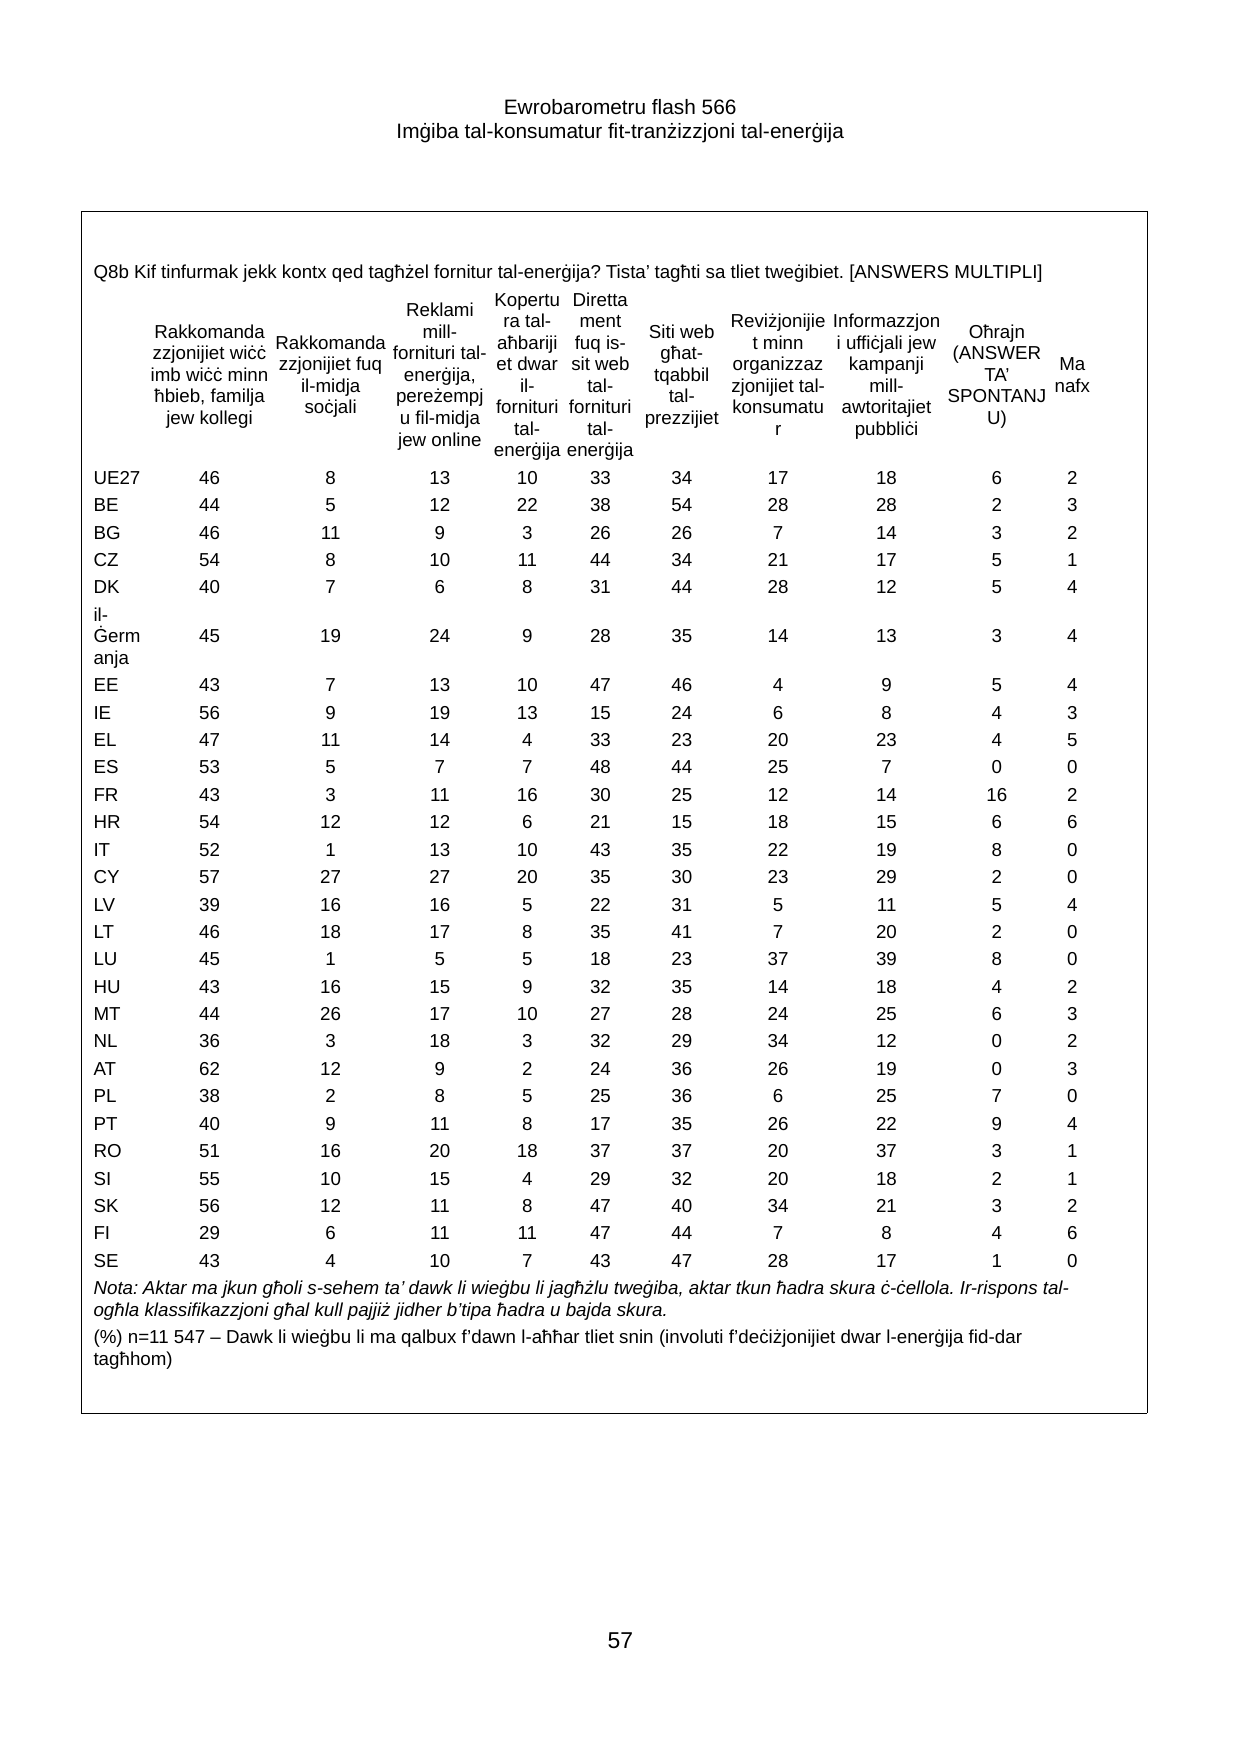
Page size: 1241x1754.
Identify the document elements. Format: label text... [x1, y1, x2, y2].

table_cell 12 [272, 1192, 389, 1219]
table_cell 18 [829, 973, 943, 1000]
table_cell 5 [272, 491, 389, 518]
table_cell 27 [389, 863, 490, 890]
table_cell RO [90, 1137, 147, 1164]
table_cell 47 [564, 1192, 637, 1219]
table_cell 38 [564, 491, 637, 518]
table_cell 6 [490, 808, 563, 836]
table_cell 25 [727, 754, 829, 781]
table_cell 25 [637, 781, 727, 808]
table_cell 0 [1050, 863, 1094, 890]
table_cell 11 [389, 1110, 490, 1137]
table_cell 18 [829, 464, 943, 491]
table_cell 28 [727, 573, 829, 601]
table_cell 10 [490, 464, 563, 491]
table_cell 5 [944, 890, 1050, 918]
table_cell 27 [564, 1000, 637, 1027]
table_cell 16 [389, 890, 490, 918]
table_cell 35 [637, 836, 727, 863]
table_cell 21 [564, 808, 637, 836]
table_cell 3 [1050, 491, 1094, 518]
table_cell 5 [727, 890, 829, 918]
table_cell 19 [389, 699, 490, 726]
table_cell 44 [637, 573, 727, 601]
table_cell 5 [944, 671, 1050, 699]
table_cell 19 [272, 601, 389, 671]
table_cell 2 [1050, 1028, 1094, 1055]
table_cell 4 [1050, 601, 1094, 671]
table_cell 5 [944, 573, 1050, 601]
table_cell 54 [147, 546, 272, 573]
table_cell 2 [1050, 973, 1094, 1000]
table_cell 2 [490, 1055, 563, 1082]
table_cell 8 [272, 464, 389, 491]
table_cell 7 [944, 1082, 1050, 1109]
table_cell 29 [829, 863, 943, 890]
table_cell 1 [1050, 1164, 1094, 1192]
table_cell 4 [944, 973, 1050, 1000]
table_cell 0 [944, 754, 1050, 781]
table_cell 27 [272, 863, 389, 890]
table_cell 5 [272, 754, 389, 781]
table_cell 0 [1050, 1247, 1094, 1274]
table_cell 29 [147, 1219, 272, 1247]
table_cell 38 [147, 1082, 272, 1109]
table_cell 35 [637, 973, 727, 1000]
table_cell 45 [147, 601, 272, 671]
table_cell 0 [1050, 1082, 1094, 1109]
table_cell 0 [1050, 945, 1094, 973]
table_cell 3 [490, 519, 563, 546]
table_cell 3 [1050, 1055, 1094, 1082]
table_cell ES [90, 754, 147, 781]
table_cell 46 [147, 918, 272, 945]
table_cell 3 [944, 601, 1050, 671]
table_cell SK [90, 1192, 147, 1219]
table_cell SI [90, 1164, 147, 1192]
table_cell 3 [1050, 1000, 1094, 1027]
table_cell 9 [272, 1110, 389, 1137]
table_cell 6 [944, 464, 1050, 491]
table_cell 9 [490, 973, 563, 1000]
table_cell 17 [727, 464, 829, 491]
table_cell 6 [727, 699, 829, 726]
table_cell 20 [727, 1164, 829, 1192]
table_cell 44 [147, 491, 272, 518]
table_cell 6 [1050, 1219, 1094, 1247]
table_cell 44 [147, 1000, 272, 1027]
table_cell 34 [637, 464, 727, 491]
table_cell LU [90, 945, 147, 973]
table_cell CY [90, 863, 147, 890]
table_cell BG [90, 519, 147, 546]
table_cell 36 [147, 1028, 272, 1055]
table_cell 8 [944, 836, 1050, 863]
table_cell Nota: Aktar ma jkun għoli s-sehem ta’ dawk li wieġbu li jagħżlu tweġiba, aktar tkun ħadra skura ċ-ċellola. Ir-rispons tal-ogħla klassifikazzjoni għal kull pajjiż jidher b’tipa ħadra u bajda skura. [90, 1274, 1094, 1323]
table_cell 43 [564, 836, 637, 863]
table_cell 54 [637, 491, 727, 518]
table_cell AT [90, 1055, 147, 1082]
table_cell 8 [490, 573, 563, 601]
table_cell 6 [1050, 808, 1094, 836]
table_cell 40 [147, 573, 272, 601]
table_cell 1 [1050, 546, 1094, 573]
table_cell 3 [944, 1192, 1050, 1219]
table_cell 3 [272, 781, 389, 808]
table_cell 4 [944, 726, 1050, 753]
table_cell 8 [944, 945, 1050, 973]
table_cell 18 [829, 1164, 943, 1192]
table_cell 4 [944, 699, 1050, 726]
table_cell 6 [272, 1219, 389, 1247]
table_cell 10 [389, 1247, 490, 1274]
table_cell 12 [389, 491, 490, 518]
table_cell 26 [564, 519, 637, 546]
table_cell 15 [829, 808, 943, 836]
table_cell 5 [490, 1082, 563, 1109]
table_cell LT [90, 918, 147, 945]
table_cell 4 [944, 1219, 1050, 1247]
table_cell 30 [564, 781, 637, 808]
table_cell 12 [272, 808, 389, 836]
table_cell 17 [829, 1247, 943, 1274]
table_cell 22 [490, 491, 563, 518]
table_cell 9 [389, 1055, 490, 1082]
table_cell 15 [389, 1164, 490, 1192]
table_cell 20 [389, 1137, 490, 1164]
table_cell 40 [637, 1192, 727, 1219]
table_cell 46 [147, 464, 272, 491]
table_cell IE [90, 699, 147, 726]
table_cell 32 [637, 1164, 727, 1192]
table_cell 12 [272, 1055, 389, 1082]
table_cell 57 [147, 863, 272, 890]
table_cell 26 [727, 1110, 829, 1137]
table_cell 37 [829, 1137, 943, 1164]
table_cell (%) n=11 547 – Dawk li wieġbu li ma qalbux f’dawn l-aħħar tliet snin (involuti f’deċiżjonijiet dwar l-enerġija fid-dar tagħhom) [90, 1323, 1094, 1372]
table_cell 3 [490, 1028, 563, 1055]
table_cell 4 [1050, 890, 1094, 918]
table_cell 20 [829, 918, 943, 945]
table_cell 7 [727, 519, 829, 546]
table_cell 1 [1050, 1137, 1094, 1164]
table_cell 23 [829, 726, 943, 753]
table_cell UE27 [90, 464, 147, 491]
table_cell 24 [389, 601, 490, 671]
table_cell 31 [564, 573, 637, 601]
table_cell CZ [90, 546, 147, 573]
table_cell 11 [389, 781, 490, 808]
table_cell 8 [490, 1192, 563, 1219]
table_cell 16 [272, 973, 389, 1000]
table_cell 18 [727, 808, 829, 836]
table_cell 5 [1050, 726, 1094, 753]
table_cell 6 [389, 573, 490, 601]
table_cell 13 [389, 671, 490, 699]
table_cell 34 [727, 1192, 829, 1219]
table_cell 35 [564, 918, 637, 945]
table_cell 32 [564, 1028, 637, 1055]
table_cell 25 [829, 1082, 943, 1109]
table_cell HR [90, 808, 147, 836]
table_cell 11 [490, 1219, 563, 1247]
table_cell 10 [490, 1000, 563, 1027]
table_cell 32 [564, 973, 637, 1000]
table_cell 39 [829, 945, 943, 973]
table_cell 4 [1050, 573, 1094, 601]
table_cell Siti web għat-tqabbil tal-prezzijiet [637, 285, 727, 464]
table_cell 8 [490, 1110, 563, 1137]
table_cell 21 [727, 546, 829, 573]
table_cell 43 [564, 1247, 637, 1274]
table_cell 12 [389, 808, 490, 836]
table_cell 37 [727, 945, 829, 973]
table_cell EL [90, 726, 147, 753]
table_cell 47 [564, 671, 637, 699]
table_cell MT [90, 1000, 147, 1027]
table_cell 43 [147, 781, 272, 808]
table_cell 51 [147, 1137, 272, 1164]
table_cell 11 [389, 1192, 490, 1219]
table_cell 28 [829, 491, 943, 518]
table_cell 9 [389, 519, 490, 546]
table_cell 54 [147, 808, 272, 836]
table_cell 12 [829, 573, 943, 601]
table_cell 2 [944, 863, 1050, 890]
table_cell 26 [637, 519, 727, 546]
table_cell 14 [829, 781, 943, 808]
table_cell 18 [490, 1137, 563, 1164]
table_cell 8 [272, 546, 389, 573]
table_cell 22 [829, 1110, 943, 1137]
table_cell 18 [272, 918, 389, 945]
table_cell FI [90, 1219, 147, 1247]
table_cell 7 [389, 754, 490, 781]
table_cell 4 [490, 726, 563, 753]
table_cell SE [90, 1247, 147, 1274]
table_cell 11 [272, 726, 389, 753]
table_cell 10 [490, 671, 563, 699]
table_cell 35 [637, 601, 727, 671]
table_cell 44 [637, 1219, 727, 1247]
table_cell 0 [1050, 918, 1094, 945]
table_cell NL [90, 1028, 147, 1055]
table_cell 5 [490, 890, 563, 918]
table_cell 34 [637, 546, 727, 573]
table_cell 44 [564, 546, 637, 573]
table_cell 4 [272, 1247, 389, 1274]
table_cell 2 [944, 1164, 1050, 1192]
table_cell 47 [564, 1219, 637, 1247]
table_cell 2 [1050, 519, 1094, 546]
table_cell FR [90, 781, 147, 808]
table_cell 33 [564, 726, 637, 753]
table_cell 24 [727, 1000, 829, 1027]
table_cell 13 [829, 601, 943, 671]
table_cell 14 [727, 973, 829, 1000]
table_cell 7 [829, 754, 943, 781]
table_cell 13 [490, 699, 563, 726]
table_cell 53 [147, 754, 272, 781]
table_cell 6 [944, 808, 1050, 836]
table_cell 7 [272, 671, 389, 699]
table_cell 17 [389, 918, 490, 945]
table_cell 2 [944, 491, 1050, 518]
table_cell 45 [147, 945, 272, 973]
table_cell 10 [389, 546, 490, 573]
table_cell 8 [389, 1082, 490, 1109]
table_cell Kopertura tal-aħbarijiet dwar il-fornituri tal-enerġija [490, 285, 563, 464]
table_cell 48 [564, 754, 637, 781]
table_cell 2 [272, 1082, 389, 1109]
table_cell 52 [147, 836, 272, 863]
table_cell 47 [637, 1247, 727, 1274]
table_cell 4 [1050, 1110, 1094, 1137]
table_cell DK [90, 573, 147, 601]
table_cell 8 [829, 1219, 943, 1247]
table_cell 4 [727, 671, 829, 699]
table_cell 36 [637, 1082, 727, 1109]
table_cell 3 [272, 1028, 389, 1055]
table_cell 43 [147, 671, 272, 699]
table_cell 7 [727, 918, 829, 945]
table_cell 22 [727, 836, 829, 863]
table_cell 35 [564, 863, 637, 890]
table_cell Direttament fuq is-sit web tal-fornituri tal-enerġija [564, 285, 637, 464]
table_cell 35 [637, 1110, 727, 1137]
table_cell 11 [490, 546, 563, 573]
table_cell 24 [637, 699, 727, 726]
table_cell 16 [490, 781, 563, 808]
table_cell 10 [490, 836, 563, 863]
table_cell 0 [944, 1055, 1050, 1082]
table_cell 22 [564, 890, 637, 918]
table_cell 2 [944, 918, 1050, 945]
table_cell 55 [147, 1164, 272, 1192]
table_cell 16 [272, 1137, 389, 1164]
table_cell 26 [272, 1000, 389, 1027]
table_cell 28 [564, 601, 637, 671]
table_cell 8 [490, 918, 563, 945]
table_cell 62 [147, 1055, 272, 1082]
table_header Q8b Kif tinfurmak jekk kontx qed tagħżel fornitur tal-enerġija? Tista’ tagħti sa tliet tweġibiet. [ANSWERS MULTIPLI] [90, 258, 1094, 285]
table_cell Rakkomandazzjonijiet wiċċ imb wiċċ minn ħbieb, familja jew kollegi [147, 285, 272, 464]
table_cell 46 [147, 519, 272, 546]
table_cell 7 [272, 573, 389, 601]
table_cell Rakkomandazzjonijiet fuq il-midja soċjali [272, 285, 389, 464]
table_cell 5 [490, 945, 563, 973]
table_cell 9 [944, 1110, 1050, 1137]
table_cell 2 [1050, 1192, 1094, 1219]
table_cell 17 [389, 1000, 490, 1027]
table_cell 19 [829, 836, 943, 863]
table_cell 15 [389, 973, 490, 1000]
table_cell EE [90, 671, 147, 699]
table_cell 30 [637, 863, 727, 890]
table_cell 14 [389, 726, 490, 753]
table_cell IT [90, 836, 147, 863]
table_cell 1 [944, 1247, 1050, 1274]
table_cell 44 [637, 754, 727, 781]
table_cell 20 [490, 863, 563, 890]
table_cell 8 [829, 699, 943, 726]
table_cell 11 [272, 519, 389, 546]
table_cell Reklami mill-fornituri tal-enerġija, pereżempju fil-midja jew online [389, 285, 490, 464]
table_cell 21 [829, 1192, 943, 1219]
table_cell 20 [727, 726, 829, 753]
table_cell 0 [944, 1028, 1050, 1055]
table_cell 16 [272, 890, 389, 918]
table_cell 19 [829, 1055, 943, 1082]
table_cell 20 [727, 1137, 829, 1164]
table_cell BE [90, 491, 147, 518]
table_cell [90, 285, 147, 464]
table_cell 13 [389, 464, 490, 491]
table_cell 56 [147, 1192, 272, 1219]
table_cell 0 [1050, 754, 1094, 781]
table_cell 11 [829, 890, 943, 918]
table_cell 9 [272, 699, 389, 726]
table_cell 29 [637, 1028, 727, 1055]
table_cell 1 [272, 945, 389, 973]
table_cell Ma nafx [1050, 285, 1094, 464]
table_cell 6 [944, 1000, 1050, 1027]
table_cell 3 [944, 519, 1050, 546]
table_cell 37 [564, 1137, 637, 1164]
table_cell 14 [727, 601, 829, 671]
table_cell 25 [829, 1000, 943, 1027]
table_cell 0 [1050, 836, 1094, 863]
table_cell 28 [727, 491, 829, 518]
table_cell 4 [490, 1164, 563, 1192]
table_cell 31 [637, 890, 727, 918]
table_cell 46 [637, 671, 727, 699]
table_cell 18 [389, 1028, 490, 1055]
table_cell 3 [1050, 699, 1094, 726]
table_cell 34 [727, 1028, 829, 1055]
table_cell 25 [564, 1082, 637, 1109]
table_cell 33 [564, 464, 637, 491]
table_cell 15 [637, 808, 727, 836]
table_cell 29 [564, 1164, 637, 1192]
table_cell 13 [389, 836, 490, 863]
table_cell 23 [637, 726, 727, 753]
table_cell 41 [637, 918, 727, 945]
table_cell 23 [727, 863, 829, 890]
table_cell Oħrajn (ANSWER TA’ SPONTANJU) [944, 285, 1050, 464]
table_cell Reviżjonijiet minn organizzazzjonijiet tal-konsumatur [727, 285, 829, 464]
table_cell 26 [727, 1055, 829, 1082]
table_cell 10 [272, 1164, 389, 1192]
table_cell 47 [147, 726, 272, 753]
table_cell 24 [564, 1055, 637, 1082]
table_cell 15 [564, 699, 637, 726]
table_cell Informazzjoni uffiċjali jew kampanji mill-awtoritajiet pubbliċi [829, 285, 943, 464]
table_cell 40 [147, 1110, 272, 1137]
table_cell 2 [1050, 464, 1094, 491]
table_cell 5 [944, 546, 1050, 573]
table_cell 12 [727, 781, 829, 808]
table_cell PL [90, 1082, 147, 1109]
table_cell 28 [637, 1000, 727, 1027]
table_cell 17 [829, 546, 943, 573]
table_cell 5 [389, 945, 490, 973]
table_cell 36 [637, 1055, 727, 1082]
table_cell 28 [727, 1247, 829, 1274]
table_cell il-Ġermanja [90, 601, 147, 671]
table_cell 1 [272, 836, 389, 863]
table_cell 4 [1050, 671, 1094, 699]
table_cell PT [90, 1110, 147, 1137]
table_cell 16 [944, 781, 1050, 808]
table_cell 56 [147, 699, 272, 726]
table_cell 3 [944, 1137, 1050, 1164]
table_cell 2 [1050, 781, 1094, 808]
table_cell 37 [637, 1137, 727, 1164]
table_cell 17 [564, 1110, 637, 1137]
table_cell 14 [829, 519, 943, 546]
table_cell 43 [147, 973, 272, 1000]
table_cell 11 [389, 1219, 490, 1247]
table_cell 43 [147, 1247, 272, 1274]
table_cell LV [90, 890, 147, 918]
table_cell 18 [564, 945, 637, 973]
table_cell 9 [490, 601, 563, 671]
table_cell 7 [727, 1219, 829, 1247]
table_cell 12 [829, 1028, 943, 1055]
table_cell 7 [490, 1247, 563, 1274]
table_cell 39 [147, 890, 272, 918]
table_cell 7 [490, 754, 563, 781]
table_cell 9 [829, 671, 943, 699]
table_cell 6 [727, 1082, 829, 1109]
table_cell 23 [637, 945, 727, 973]
table_cell HU [90, 973, 147, 1000]
